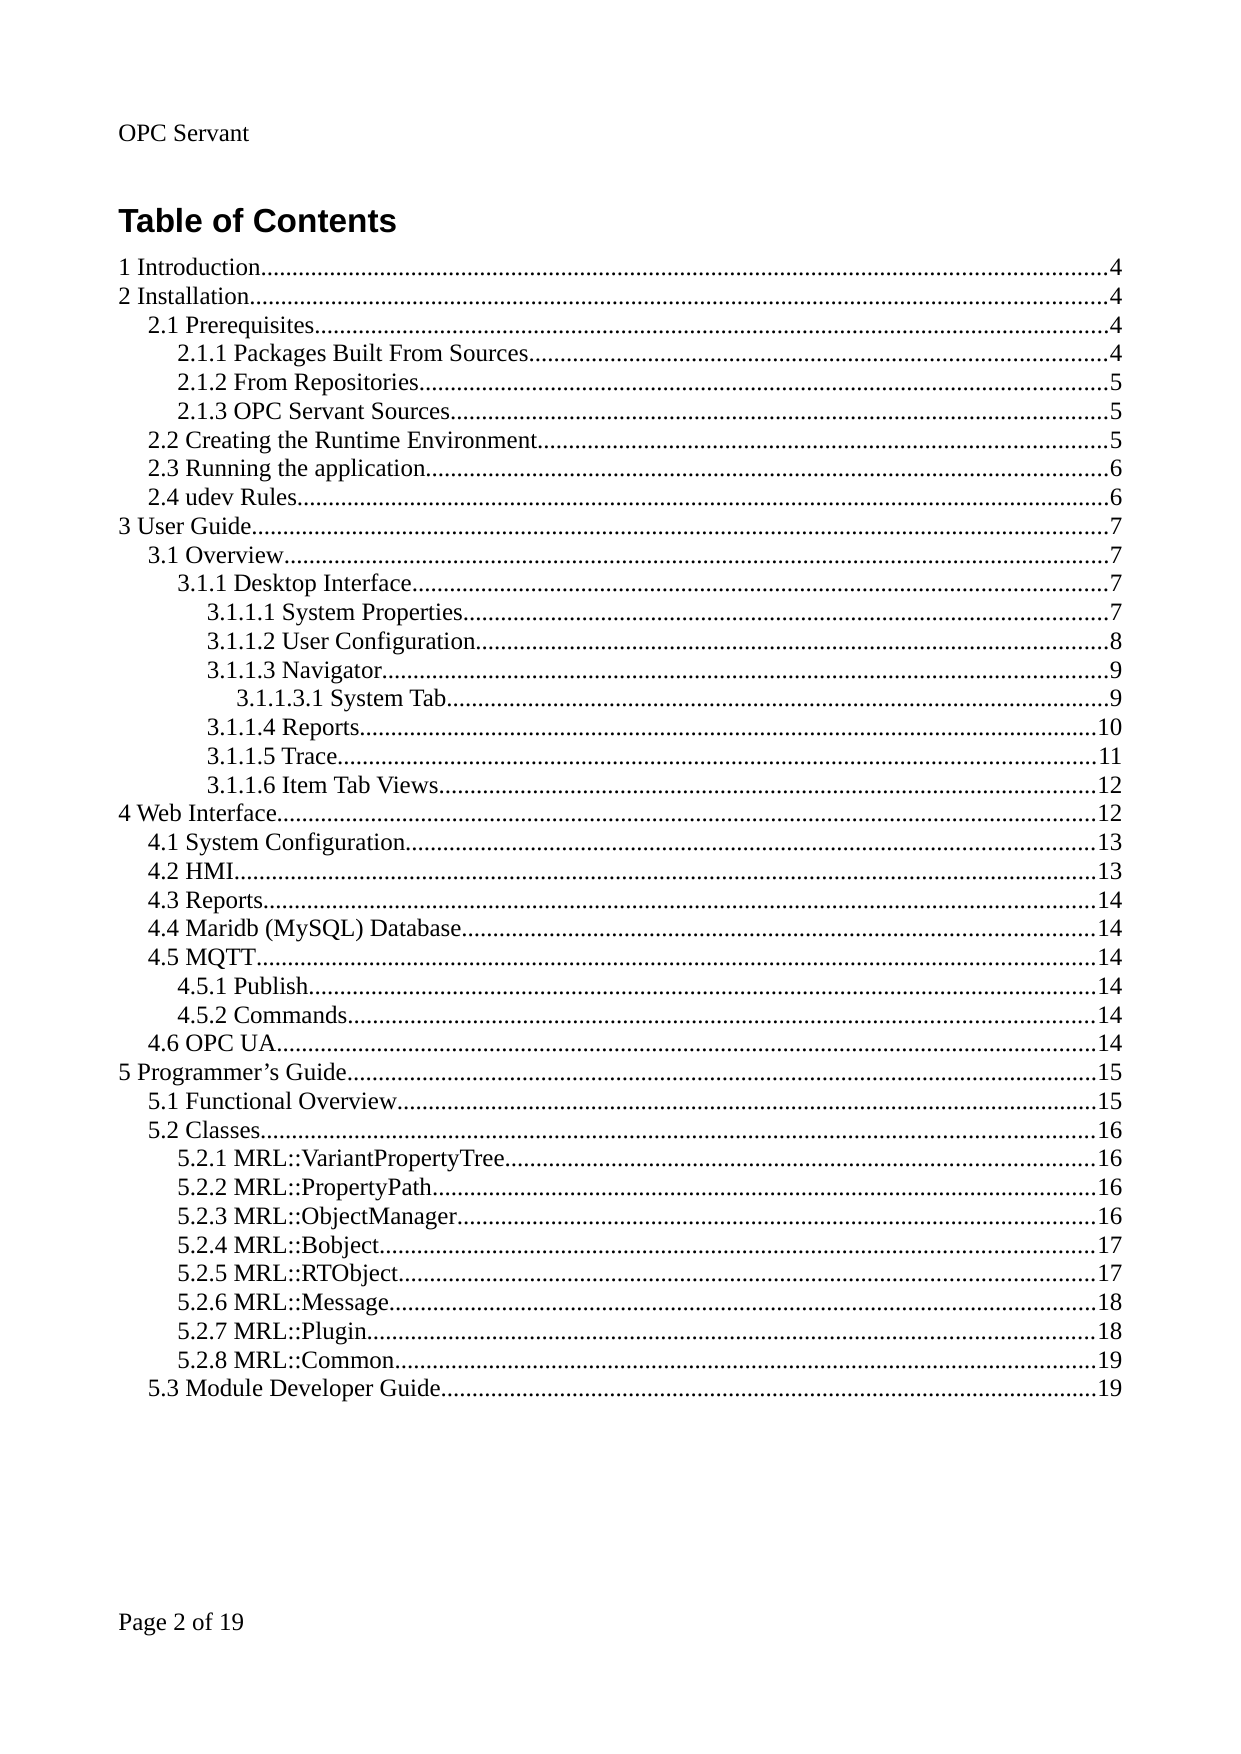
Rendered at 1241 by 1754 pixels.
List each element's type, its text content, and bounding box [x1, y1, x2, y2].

text 5.2.3 MRL::ObjectManager 16 [177, 1201, 1122, 1230]
text 4.5.1 Publish 14 [177, 971, 1122, 1000]
text 2 Installation 4 [118, 281, 1122, 310]
text 4.4 Maridb (MySQL) Database 14 [148, 913, 1122, 942]
subtitle Table of Contents [118, 201, 1122, 240]
text 5.2.4 MRL::Bobject 17 [177, 1230, 1122, 1258]
text 3.1.1.3 Navigator 9 [207, 655, 1122, 683]
text 2.1 Prerequisites 4 [148, 310, 1122, 338]
text 5.3 Module Developer Guide 19 [148, 1373, 1122, 1402]
text 2.1.1 Packages Built From Sources 4 [177, 338, 1122, 367]
text 3.1.1.6 Item Tab Views 12 [207, 770, 1122, 798]
text 5.2.2 MRL::PropertyPath 16 [177, 1172, 1122, 1201]
text 4.2 HMI 13 [148, 856, 1122, 885]
text 3.1.1.2 User Configuration 8 [207, 626, 1122, 655]
text 2.3 Running the application 6 [148, 453, 1122, 482]
text 1 Introduction 4 [118, 252, 1122, 281]
text 5.2.1 MRL::VariantPropertyTree 16 [177, 1143, 1122, 1172]
text 5.2.6 MRL::Message 18 [177, 1287, 1122, 1316]
text 3.1.1.1 System Properties 7 [207, 597, 1122, 626]
text 5.2.8 MRL::Common 19 [177, 1345, 1122, 1373]
text 5.1 Functional Overview 15 [148, 1086, 1122, 1115]
text 5.2.7 MRL::Plugin 18 [177, 1316, 1122, 1345]
text 5.2 Classes 16 [148, 1115, 1122, 1143]
text 2.4 udev Rules 6 [148, 482, 1122, 511]
text 3.1.1.4 Reports 10 [207, 712, 1122, 741]
text 3.1.1.5 Trace 11 [207, 741, 1122, 770]
text 4.1 System Configuration 13 [148, 827, 1122, 856]
text 4.5.2 Commands 14 [177, 1000, 1122, 1028]
text 5.2.5 MRL::RTObject 17 [177, 1258, 1122, 1287]
text 4 Web Interface 12 [118, 798, 1122, 827]
text 3 User Guide 7 [118, 511, 1122, 540]
text 3.1 Overview 7 [148, 540, 1122, 568]
text 4.5 MQTT 14 [148, 942, 1122, 971]
text 2.2 Creating the Runtime Environment 5 [148, 425, 1122, 453]
text 2.1.2 From Repositories 5 [177, 367, 1122, 396]
text 4.6 OPC UA 14 [148, 1028, 1122, 1057]
text 3.1.1.3.1 System Tab 9 [236, 683, 1122, 712]
text 2.1.3 OPC Servant Sources 5 [177, 396, 1122, 425]
text 3.1.1 Desktop Interface 7 [177, 568, 1122, 597]
text 5 Programmer’s Guide 15 [118, 1057, 1122, 1086]
text 4.3 Reports 14 [148, 885, 1122, 913]
